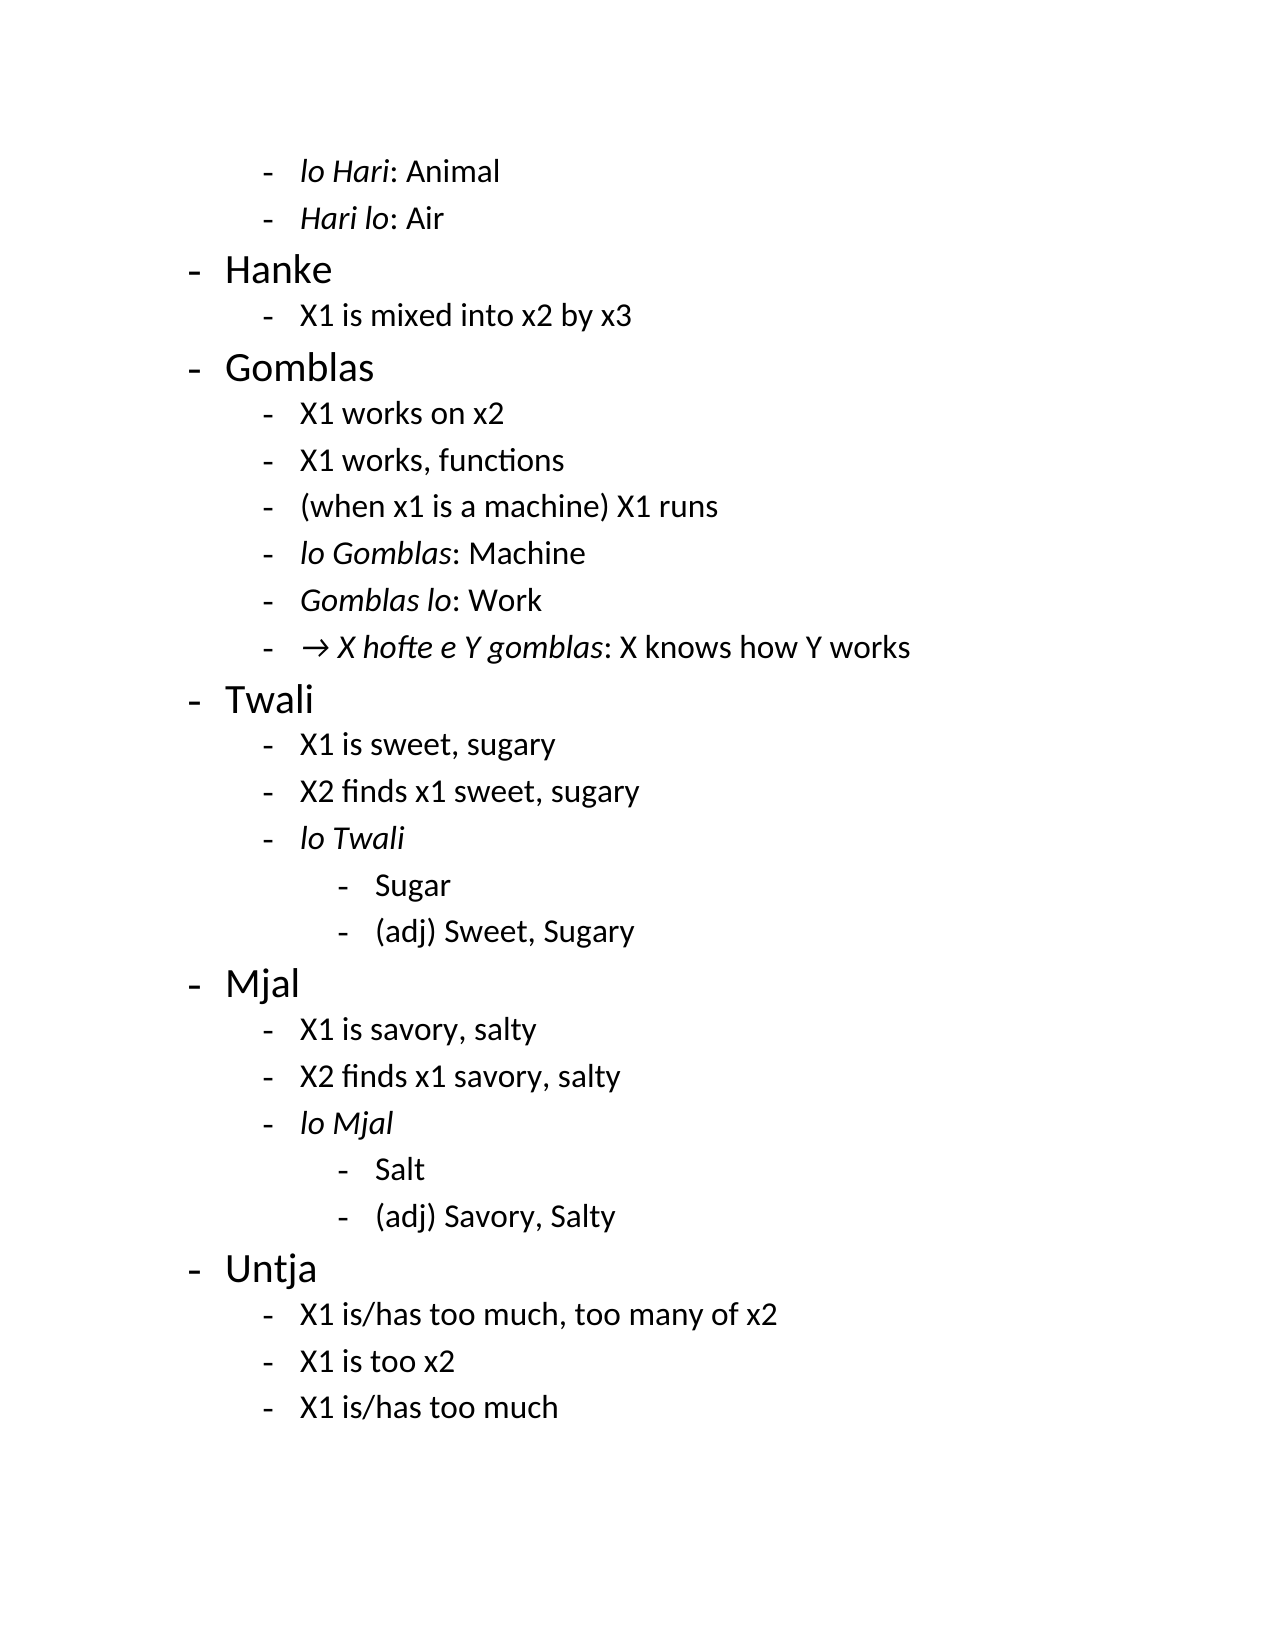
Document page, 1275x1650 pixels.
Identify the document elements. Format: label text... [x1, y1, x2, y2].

list Gomblas lo: Work [262, 579, 1125, 620]
list lo Twali [262, 817, 1125, 858]
subtitle Hanke [187, 243, 1125, 294]
list X1 is mixed into x2 by x3 [262, 294, 1125, 335]
list lo Gomblas: Machine [262, 532, 1125, 573]
subtitle Untja [187, 1242, 1125, 1293]
list X1 is/has too much [262, 1386, 1125, 1427]
list lo Mjal [262, 1102, 1125, 1142]
subtitle Twali [187, 673, 1125, 723]
list (adj) Sweet, Sugary [337, 911, 1125, 951]
list X1 works, functions [262, 439, 1125, 479]
list X2 finds x1 sweet, sugary [262, 770, 1125, 811]
subtitle Mjal [187, 957, 1125, 1008]
list X1 is sweet, sugary [262, 723, 1125, 764]
list → X hofte e Y gomblas: X knows how Y works [262, 626, 1125, 667]
list (adj) Savory, Salty [337, 1195, 1125, 1236]
list X2 finds x1 savory, salty [262, 1055, 1125, 1096]
list X1 is/has too much, too many of x2 [262, 1293, 1125, 1333]
list X1 is savory, salty [262, 1008, 1125, 1049]
list X1 is too x2 [262, 1339, 1125, 1380]
list (when x1 is a machine) X1 runs [262, 486, 1125, 526]
subtitle Gomblas [187, 341, 1125, 392]
list lo Hari: Animal [262, 150, 1125, 191]
list Sugar [337, 864, 1125, 904]
list Salt [337, 1148, 1125, 1189]
list X1 works on x2 [262, 392, 1125, 433]
list Hari lo: Air [262, 197, 1125, 237]
